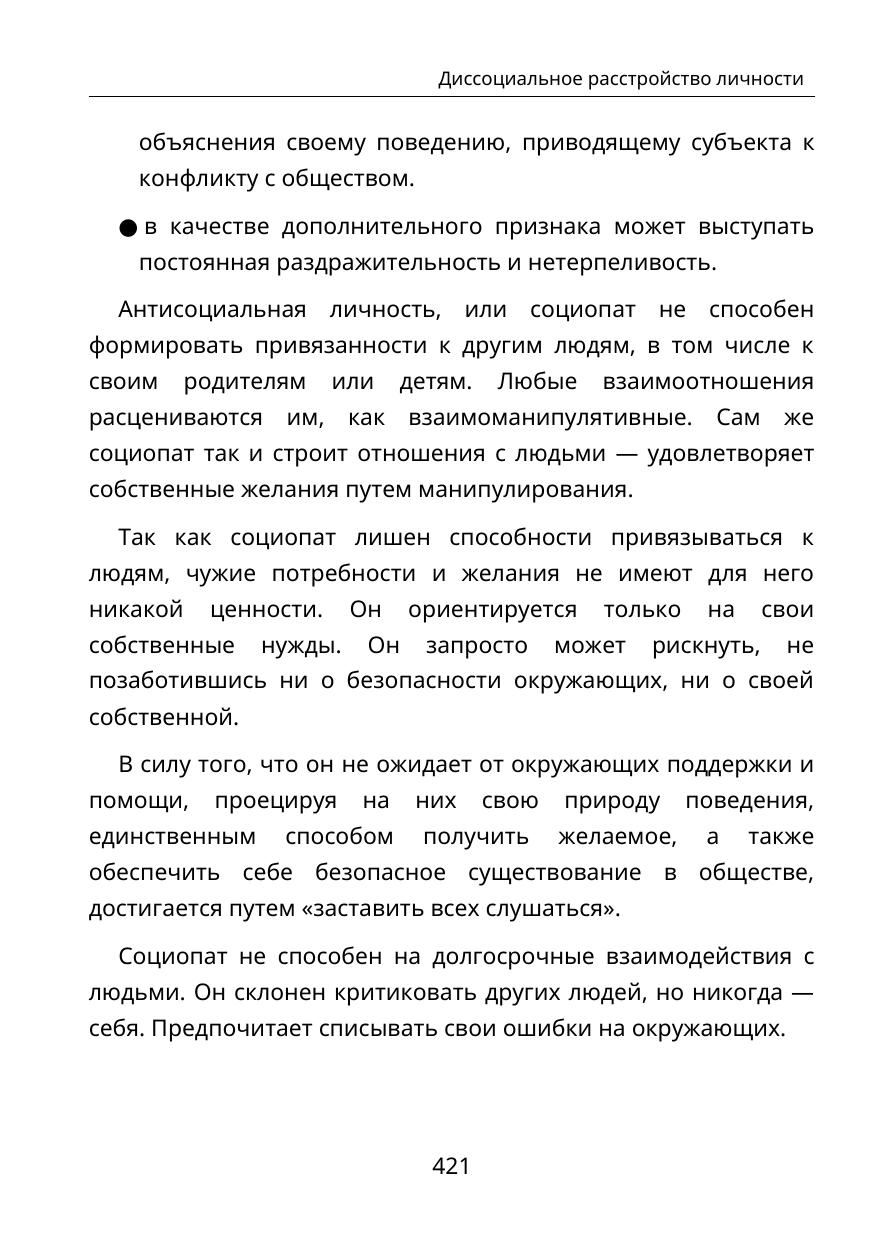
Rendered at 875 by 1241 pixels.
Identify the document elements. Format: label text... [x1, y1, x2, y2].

list объяснения своему поведению, приводящему субъекта к конфликту с обществом. [118, 126, 815, 193]
text Антисоциальная личность, или социопат не способен формировать привязанности к другим людям, в том числе к своим родителям или детям. Любые взаимоотношения расцениваются им, как взаимоманипулятивные. Сам же социопат так и строит отношения с людьми — удовлетворяет собственные желания путем манипулирования. [88, 293, 815, 504]
text Социопат не способен на долгосрочные взаимодействия с людьми. Он склонен критиковать других людей, но никогда — себя. Предпочитает списывать свои ошибки на окружающих. [88, 939, 815, 1043]
text Так как социопат лишен способности привязываться к людям, чужие потребности и желания не имеют для него никакой ценности. Он ориентируется только на свои собственные нужды. Он запросто может рискнуть, не позаботившись ни о безопасности окружающих, ни о своей собственной. [88, 521, 815, 732]
list в качестве дополнительного признака может выступать постоянная раздражительность и нетерпеливость. [118, 210, 815, 277]
text В силу того, что он не ожидает от окружающих поддержки и помощи, проецируя на них свою природу поведения, единственным способом получить желаемое, а также обеспечить себе безопасное существование в обществе, достигается путем «заставить всех слушаться». [88, 748, 815, 923]
